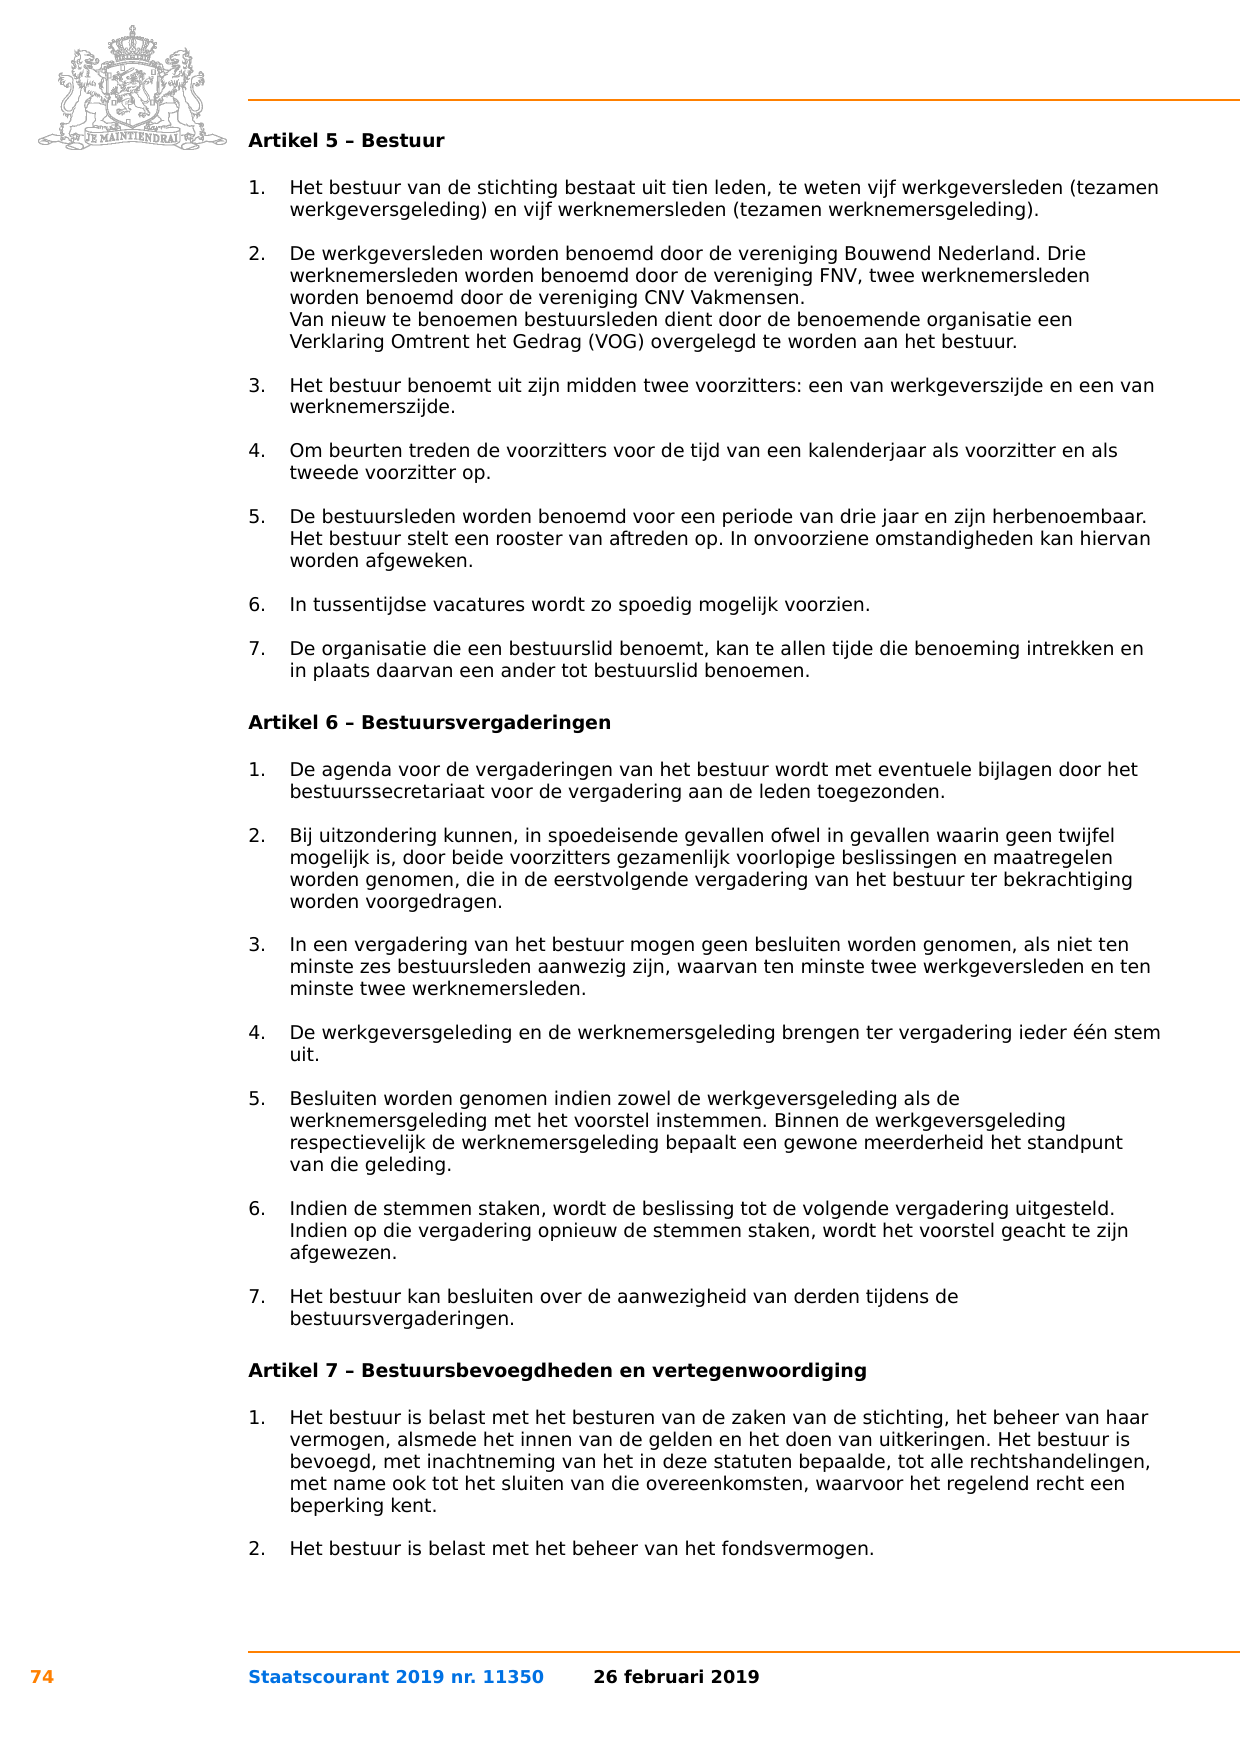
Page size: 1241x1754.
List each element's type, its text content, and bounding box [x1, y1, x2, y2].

text 3. Het bestuur benoemt uit zijn midden twee voorzitters: een van werkgeverszijde en een van werknemerszijde. [248, 374, 1163, 418]
text 2. De werkgeversleden worden benoemd door de vereniging Bouwend Nederland. Drie werknemersleden worden benoemd door de vereniging FNV, twee werknemersleden worden benoemd door de vereniging CNV Vakmensen. [248, 243, 1163, 309]
subtitle Artikel 7 – Bestuursbevoegdheden en vertegenwoordiging [248, 1359, 1163, 1382]
text 3. In een vergadering van het bestuur mogen geen besluiten worden genomen, als niet ten minste zes bestuursleden aanwezig zijn, waarvan ten minste twee werkgeversleden en ten minste twee werknemersleden. [248, 934, 1163, 1000]
text 7. De organisatie die een bestuurslid benoemt, kan te allen tijde die benoeming intrekken en in plaats daarvan een ander tot bestuurslid benoemen. [248, 638, 1163, 682]
text 6. Indien de stemmen staken, wordt de beslissing tot de volgende vergadering uitgesteld. Indien op die vergadering opnieuw de stemmen staken, wordt het voorstel geacht te zijn afgewezen. [248, 1198, 1163, 1264]
text 2. Bij uitzondering kunnen, in spoedeisende gevallen ofwel in gevallen waarin geen twijfel mogelijk is, door beide voorzitters gezamenlijk voorlopige beslissingen en maatregelen worden genomen, die in de eerstvolgende vergadering van het bestuur ter bekrachtiging worden voorgedragen. [248, 824, 1163, 912]
text Van nieuw te benoemen bestuursleden dient door de benoemende organisatie een Verklaring Omtrent het Gedrag (VOG) overgelegd te worden aan het bestuur. [289, 309, 1163, 353]
text 7. Het bestuur kan besluiten over de aanwezigheid van derden tijdens de bestuursvergaderingen. [248, 1286, 1163, 1329]
text 4. De werkgeversgeleding en de werknemersgeleding brengen ter vergadering ieder één stem uit. [248, 1022, 1163, 1066]
text 5. Besluiten worden genomen indien zowel de werkgeversgeleding als de werknemersgeleding met het voorstel instemmen. Binnen de werkgeversgeleding respectievelijk de werknemersgeleding bepaalt een gewone meerderheid het standpunt van die geleding. [248, 1088, 1163, 1176]
text 1. De agenda voor de vergaderingen van het bestuur wordt met eventuele bijlagen door het bestuurssecretariaat voor de vergadering aan de leden toegezonden. [248, 759, 1163, 803]
subtitle Artikel 5 – Bestuur [248, 130, 1163, 152]
picture [38, 25, 227, 150]
subtitle Artikel 6 – Bestuursvergaderingen [248, 712, 1163, 734]
text 2. Het bestuur is belast met het beheer van het fondsvermogen. [248, 1538, 1163, 1560]
text 5. De bestuursleden worden benoemd voor een periode van drie jaar en zijn herbenoembaar. Het bestuur stelt een rooster van aftreden op. In onvoorziene omstandigheden kan hiervan worden afgeweken. [248, 506, 1163, 572]
text 1. Het bestuur is belast met het besturen van de zaken van de stichting, het beheer van haar vermogen, alsmede het innen van de gelden en het doen van uitkeringen. Het bestuur is bevoegd, met inachtneming van het in deze statuten bepaalde, tot alle rechtshandelingen, met name ook tot het sluiten van die overeenkomsten, waarvoor het regelend recht een beperking kent. [248, 1407, 1163, 1516]
text 1. Het bestuur van de stichting bestaat uit tien leden, te weten vijf werkgeversleden (tezamen werkgeversgeleding) en vijf werknemersleden (tezamen werknemersgeleding). [248, 177, 1163, 221]
text 6. In tussentijdse vacatures wordt zo spoedig mogelijk voorzien. [248, 594, 1163, 616]
text 4. Om beurten treden de voorzitters voor de tijd van een kalenderjaar als voorzitter en als tweede voorzitter op. [248, 440, 1163, 484]
